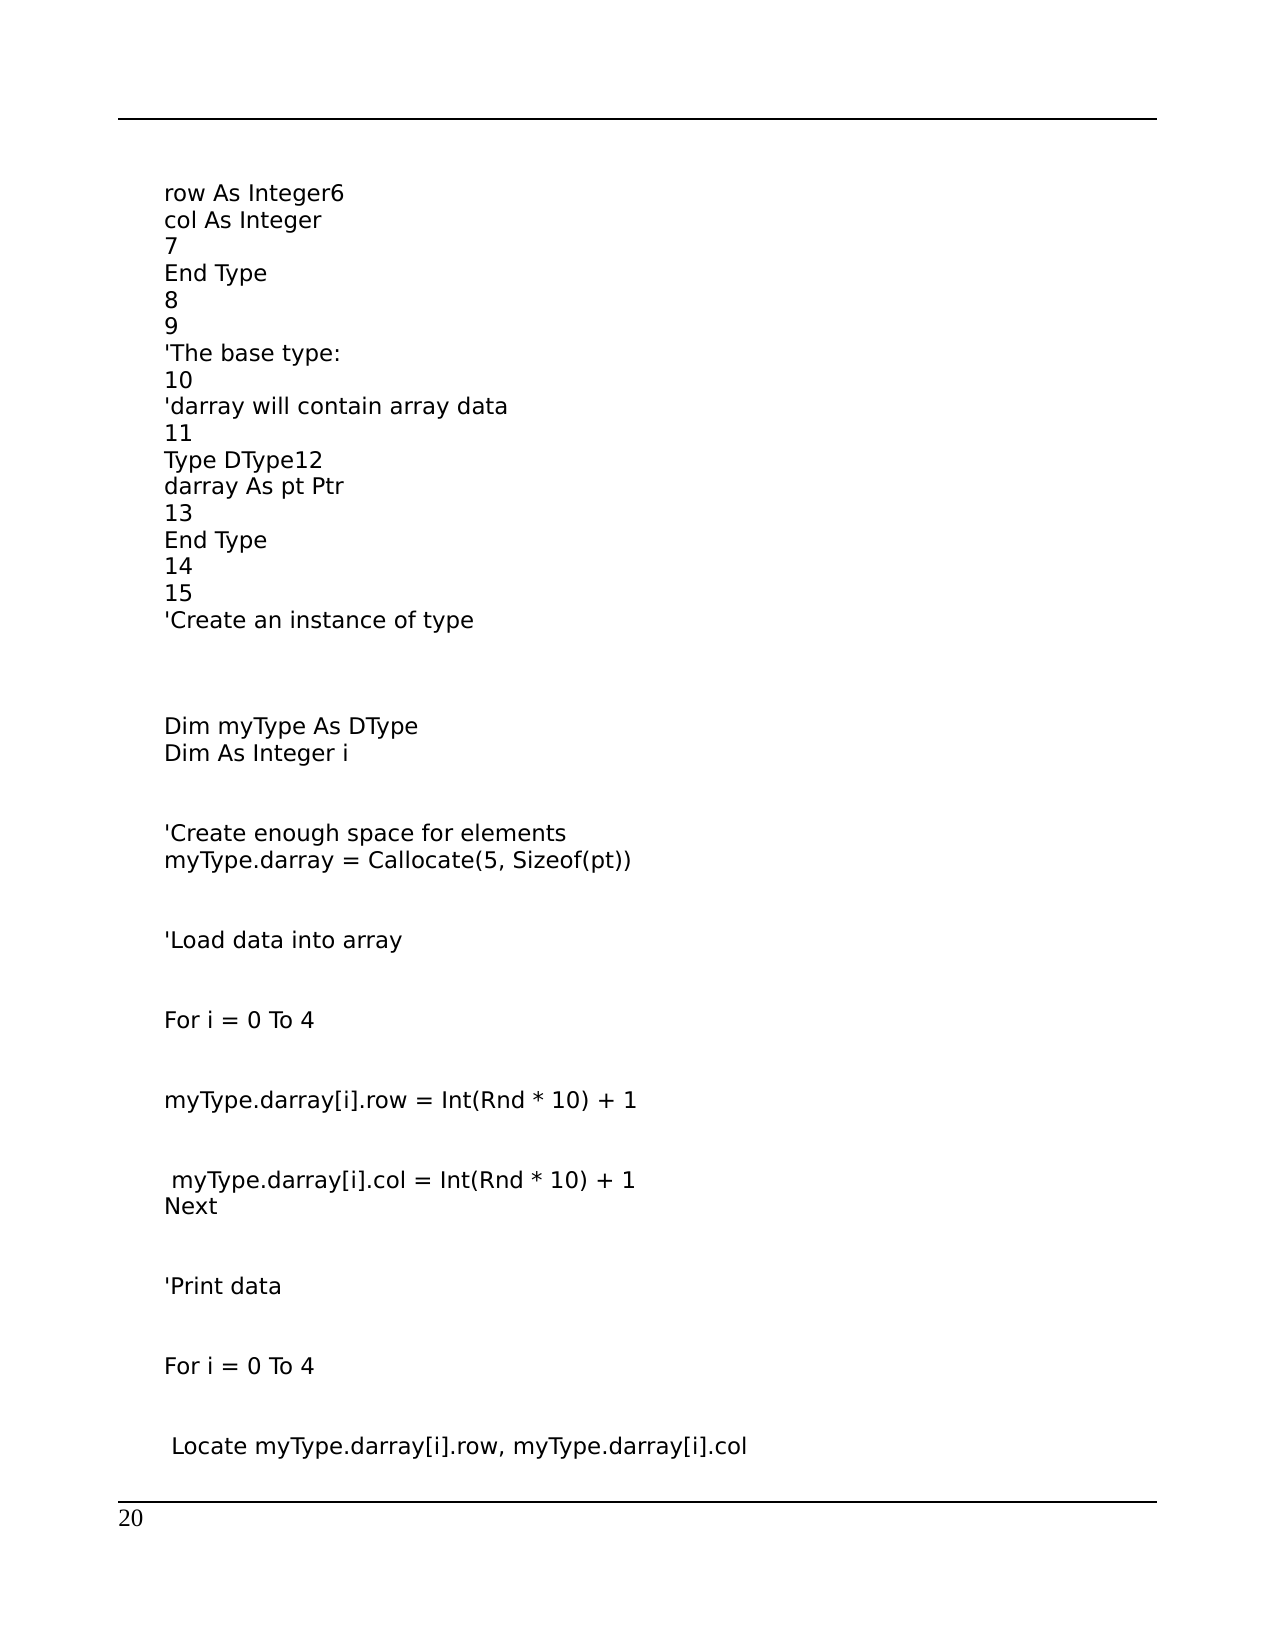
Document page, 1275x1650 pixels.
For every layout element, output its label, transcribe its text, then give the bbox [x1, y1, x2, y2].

text End Type [118, 260, 1157, 287]
text Dim As Integer i [118, 740, 1157, 767]
text row As Integer6 [118, 180, 1157, 207]
text Type DType12 [118, 447, 1157, 473]
text 'Create enough space for elements [118, 820, 1157, 847]
text myType.darray = Callocate(5, Sizeof(pt)) [118, 847, 1157, 873]
text myType.darray[i].row = Int(Rnd * 10) + 1 [118, 1087, 1157, 1113]
text 9 [118, 313, 1157, 340]
text myType.darray[i].col = Int(Rnd * 10) + 1 [118, 1167, 1157, 1193]
text 'Load data into array [118, 927, 1157, 953]
text 10 [118, 367, 1157, 393]
text 'Create an instance of type [118, 607, 1157, 633]
text Next [118, 1193, 1157, 1220]
text Locate myType.darray[i].row, myType.darray[i].col [118, 1433, 1157, 1460]
text 13 [118, 500, 1157, 527]
text 8 [118, 287, 1157, 313]
text 14 [118, 553, 1157, 580]
text End Type [118, 527, 1157, 553]
text For i = 0 To 4 [118, 1353, 1157, 1380]
text 11 [118, 420, 1157, 447]
text darray As pt Ptr [118, 473, 1157, 500]
text 'darray will contain array data [118, 393, 1157, 420]
text col As Integer [118, 207, 1157, 233]
text 'The base type: [118, 340, 1157, 367]
text 7 [118, 233, 1157, 260]
text For i = 0 To 4 [118, 1007, 1157, 1033]
text 'Print data [118, 1273, 1157, 1300]
text 15 [118, 580, 1157, 607]
text Dim myType As DType [118, 713, 1157, 740]
